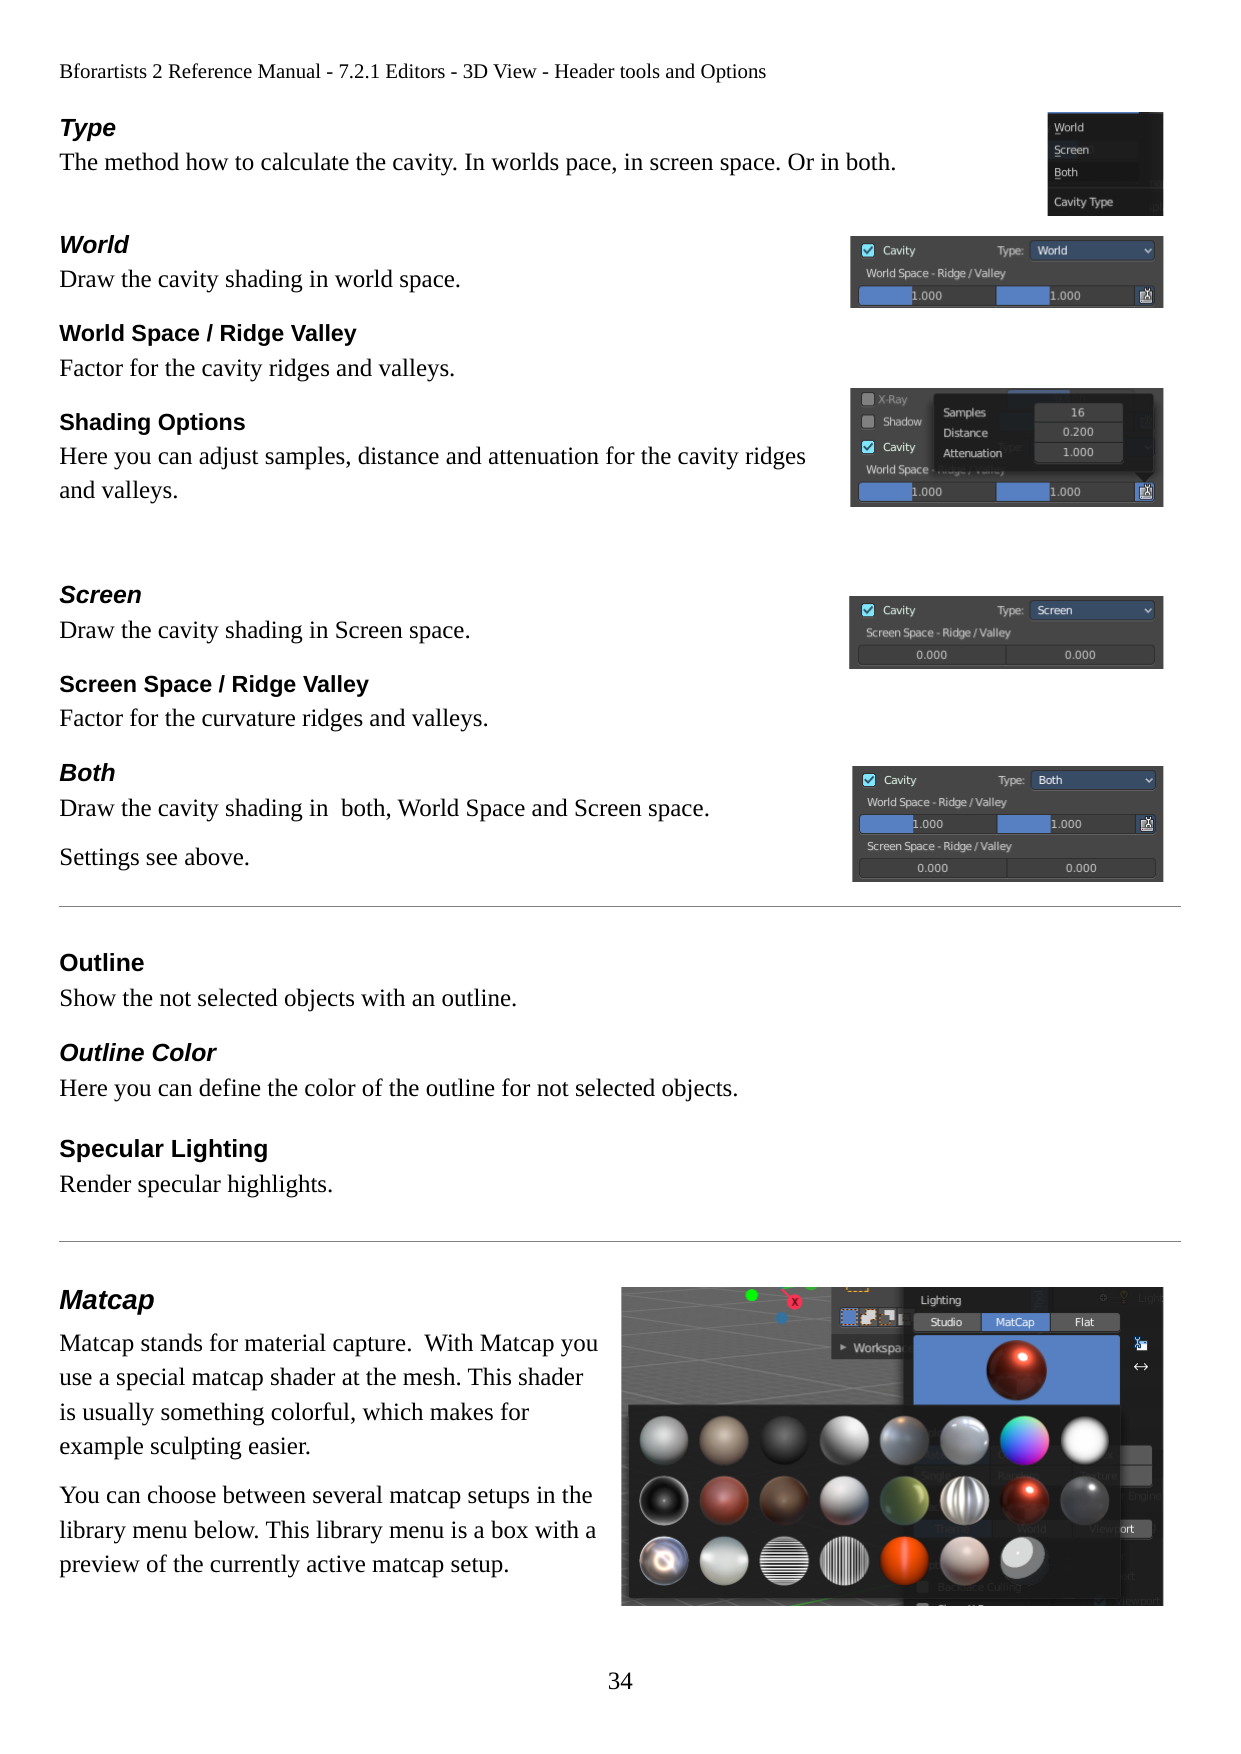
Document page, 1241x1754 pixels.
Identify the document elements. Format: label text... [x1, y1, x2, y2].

text Show the not selected objects with an outline. [59, 983, 1181, 1012]
text [1164, 842, 1181, 871]
text The method how to calculate the cavity. In worlds pace, in screen space. Or in both. [59, 147, 1047, 176]
text Matcap stands for material capture. With Matcap you use a special matcap shader at the mesh. This shader is usually something colorful, which makes for example sculpting easier. [59, 1328, 621, 1460]
text Draw the cavity shading in Screen space. [59, 615, 849, 643]
subtitle Screen [59, 580, 1181, 608]
text Draw the cavity shading in world space. [59, 264, 850, 293]
text Here you can adjust samples, distance and attenuation for the cavity ridges and valleys. [59, 441, 850, 504]
text Draw the cavity shading in both, World Space and Screen space. [59, 793, 852, 822]
subtitle Matcap [59, 1283, 1181, 1315]
picture [850, 388, 1164, 507]
subtitle Screen Space / Ridge Valley [59, 670, 1181, 697]
subtitle [1164, 113, 1181, 141]
picture [1047, 112, 1164, 216]
subtitle [1164, 408, 1181, 435]
subtitle Both [59, 758, 1181, 787]
text Render specular highlights. [59, 1169, 1181, 1198]
text Settings see above. [59, 842, 852, 871]
picture [850, 236, 1164, 308]
subtitle Outline Color [59, 1038, 1181, 1067]
picture [621, 1287, 1164, 1606]
subtitle Shading Options [59, 408, 850, 435]
text You can choose between several matcap setups in the library menu below. This library menu is a box with a preview of the currently active matcap setup. [59, 1480, 621, 1578]
subtitle Outline [59, 948, 1181, 977]
text Factor for the curvature ridges and valleys. [59, 703, 1181, 732]
text Here you can define the color of the outline for not selected objects. [59, 1073, 1181, 1102]
picture [849, 596, 1164, 669]
subtitle Specular Lighting [59, 1134, 1181, 1163]
picture [852, 766, 1164, 882]
subtitle World [59, 230, 1181, 258]
subtitle Type [59, 113, 1047, 141]
text Factor for the cavity ridges and valleys. [59, 353, 1181, 382]
subtitle World Space / Ridge Valley [59, 320, 1181, 347]
